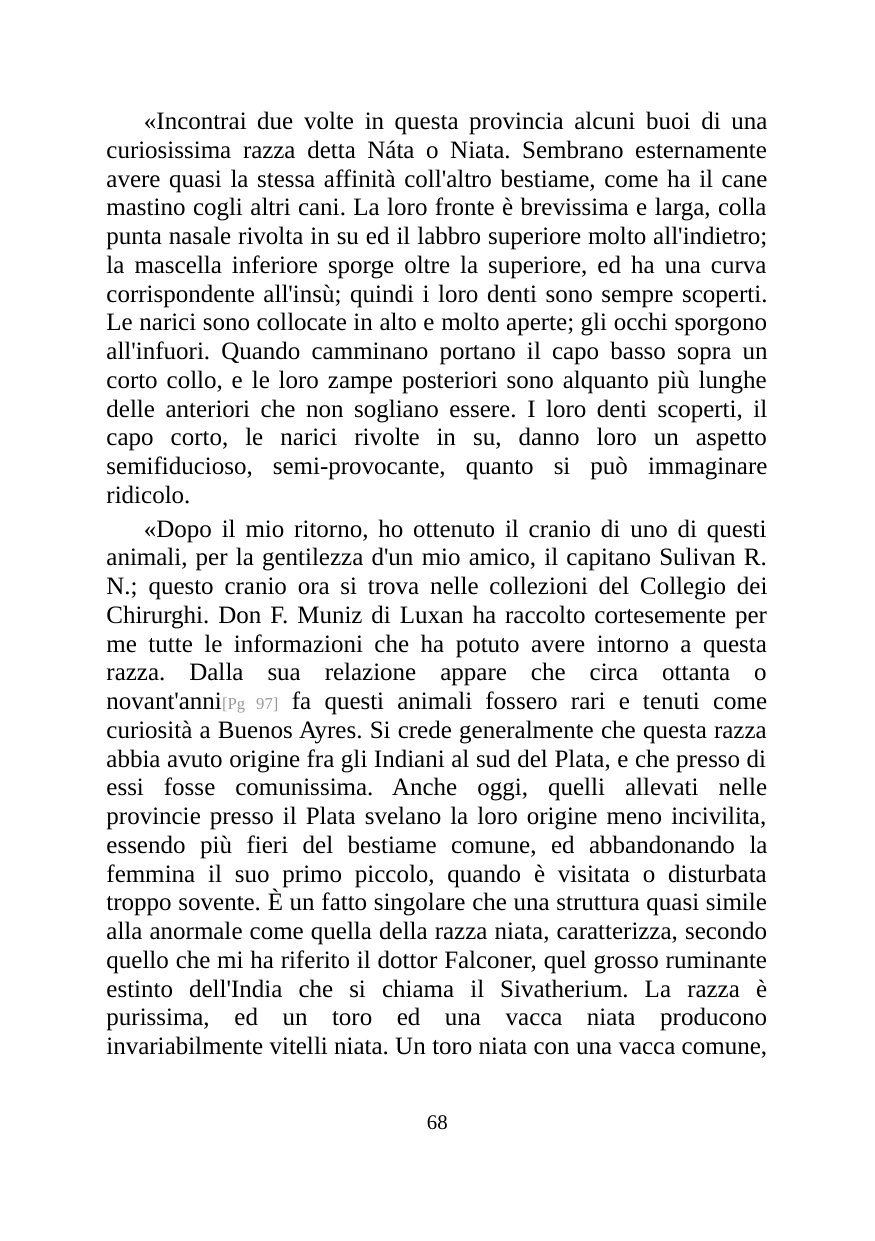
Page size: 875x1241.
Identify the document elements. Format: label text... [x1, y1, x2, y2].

text «Dopo il mio ritorno, ho ottenuto il cranio di uno di questi animali, per la gentilezza d'un mio amico, il capitano Sulivan R. N.; questo cranio ora si trova nelle collezioni del Collegio dei Chirurghi. Don F. Muniz di Luxan ha raccolto cortesemente per me tutte le informazioni che ha potuto avere intorno a questa razza. Dalla sua relazione appare che circa ottanta o novant'anni[Pg 97] fa questi animali fossero rari e tenuti come curiosità a Buenos Ayres. Si crede generalmente che questa razza abbia avuto origine fra gli Indiani al sud del Plata, e che presso di essi fosse comunissima. Anche oggi, quelli allevati nelle provincie presso il Plata svelano la loro origine meno incivilita, essendo più fieri del bestiame comune, ed abbandonando la femmina il suo primo piccolo, quando è visitata o disturbata troppo sovente. È un fatto singolare che una struttura quasi simile alla anormale come quella della razza niata, caratterizza, secondo quello che mi ha riferito il dottor Falconer, quel grosso ruminante estinto dell'India che si chiama il Sivatherium. La razza è purissima, ed un toro ed una vacca niata producono invariabilmente vitelli niata. Un toro niata con una vacca comune, [106, 514, 768, 1060]
text «Incontrai due volte in questa provincia alcuni buoi di una curiosissima razza detta Náta o Niata. Sembrano esternamente avere quasi la stessa affinità coll'altro bestiame, come ha il cane mastino cogli altri cani. La loro fronte è brevissima e larga, colla punta nasale rivolta in su ed il labbro superiore molto all'indietro; la mascella inferiore sporge oltre la superiore, ed ha una curva corrispondente all'insù; quindi i loro denti sono sempre scoperti. Le narici sono collocate in alto e molto aperte; gli occhi sporgono all'infuori. Quando camminano portano il capo basso sopra un corto collo, e le loro zampe posteriori sono alquanto più lunghe delle anteriori che non sogliano essere. I loro denti scoperti, il capo corto, le narici rivolte in su, danno loro un aspetto semifiducioso, semi-provocante, quanto si può immaginare ridicolo. [106, 106, 768, 509]
